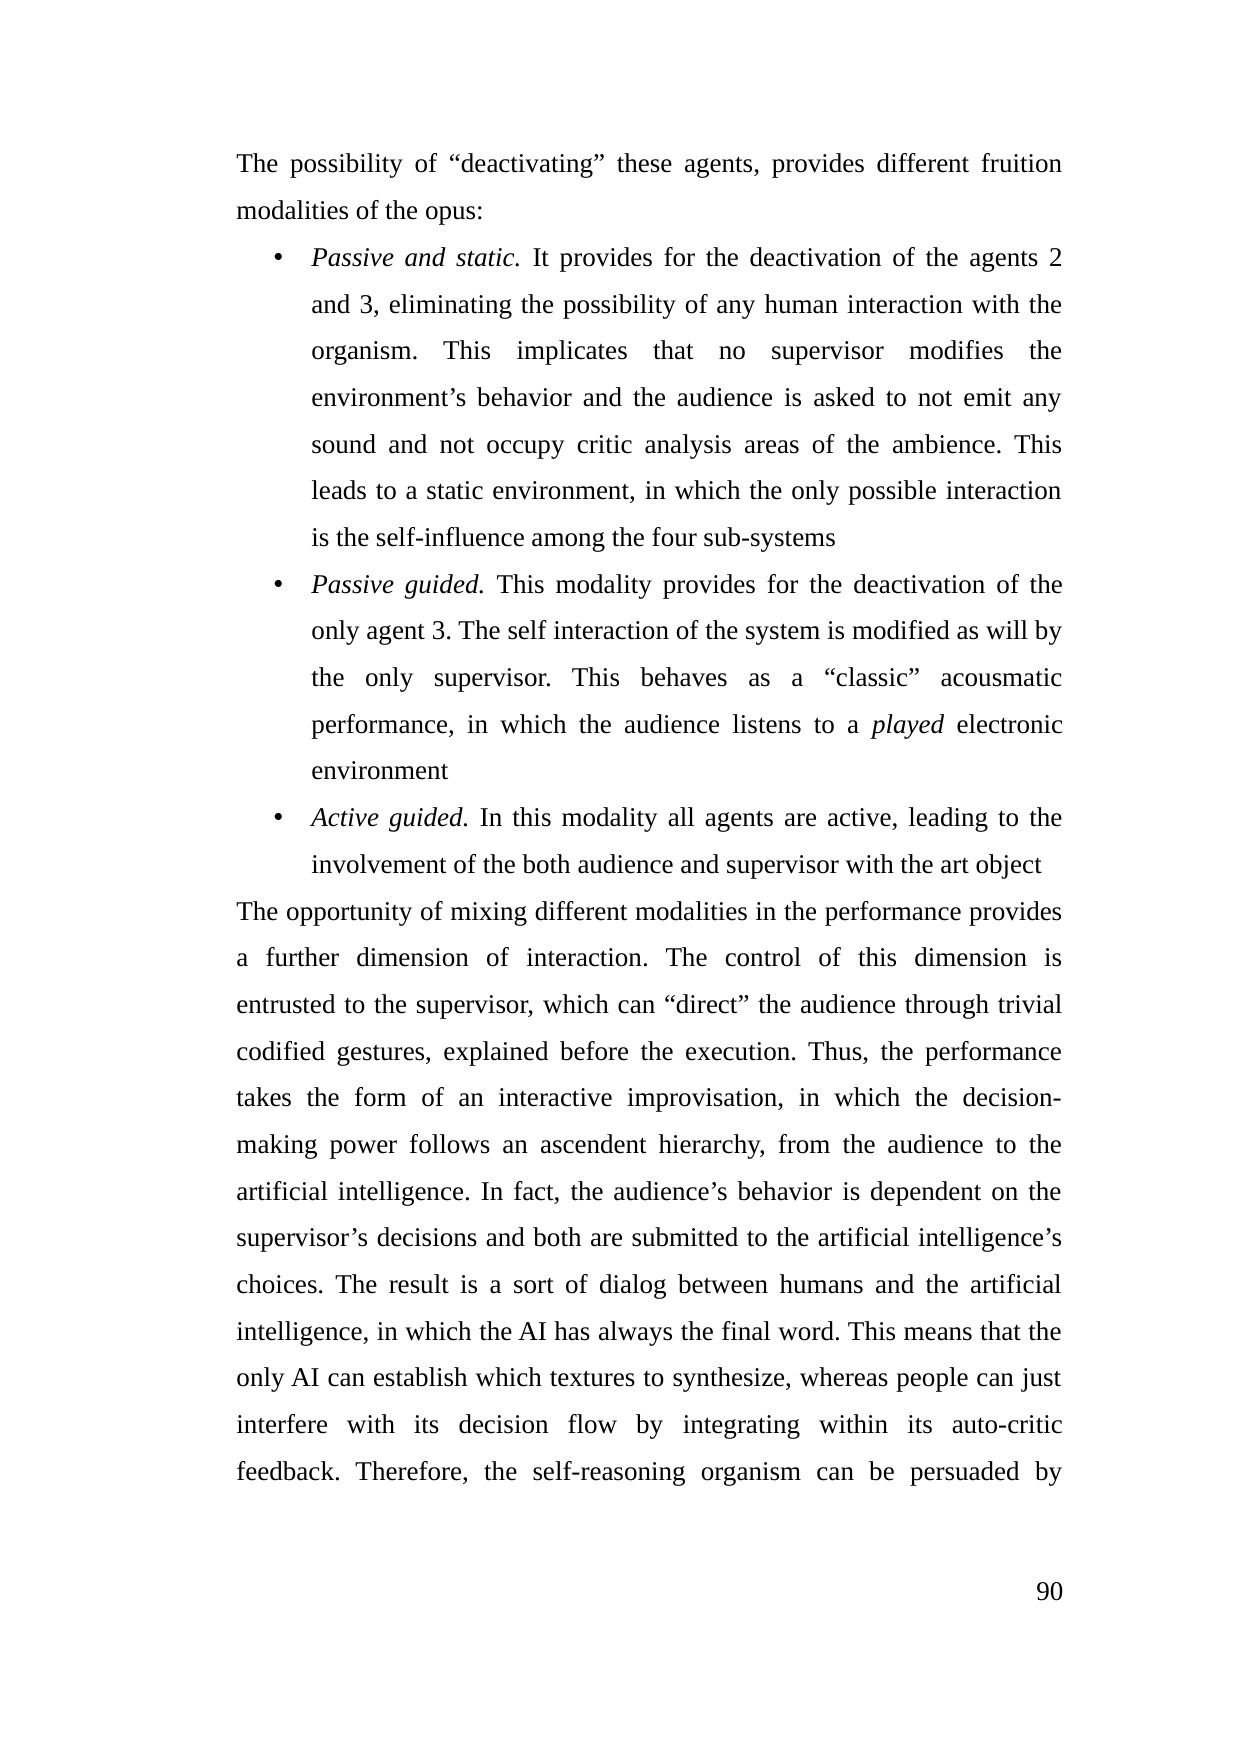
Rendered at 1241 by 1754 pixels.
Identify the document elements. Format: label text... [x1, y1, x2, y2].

list Active guided. In this modality all agents are active, leading to the involvement of the both audience and supervisor with the art object [274, 801, 1063, 879]
text The possibility of “deactivating” these agents, provides different fruition modalities of the opus: [236, 148, 1063, 225]
list Passive guided. This modality provides for the deactivation of the only agent 3. The self interaction of the system is modified as will by the only supervisor. This behaves as a “classic” acousmatic performance, in which the audience listens to a played electronic environment [274, 568, 1063, 786]
text The opportunity of mixing different modalities in the performance provides a further dimension of interaction. The control of this dimension is entrusted to the supervisor, which can “direct” the audience through trivial codified gestures, explained before the execution. Thus, the performance takes the form of an interactive improvisation, in which the decision-making power follows an ascendent hierarchy, from the audience to the artificial intelligence. In fact, the audience’s behavior is dependent on the supervisor’s decisions and both are submitted to the artificial intelligence’s choices. The result is a sort of dialog between humans and the artificial intelligence, in which the AI has always the final word. This means that the only AI can establish which textures to synthesize, whereas people can just interfere with its decision flow by integrating within its auto-critic feedback. Therefore, the self-reasoning organism can be persuaded by [236, 894, 1063, 1486]
list Passive and static. It provides for the deactivation of the agents 2 and 3, eliminating the possibility of any human interaction with the organism. This implicates that no supervisor modifies the environment’s behavior and the audience is asked to not emit any sound and not occupy critic analysis areas of the ambience. This leads to a static environment, in which the only possible interaction is the self-influence among the four sub-systems [274, 241, 1063, 552]
